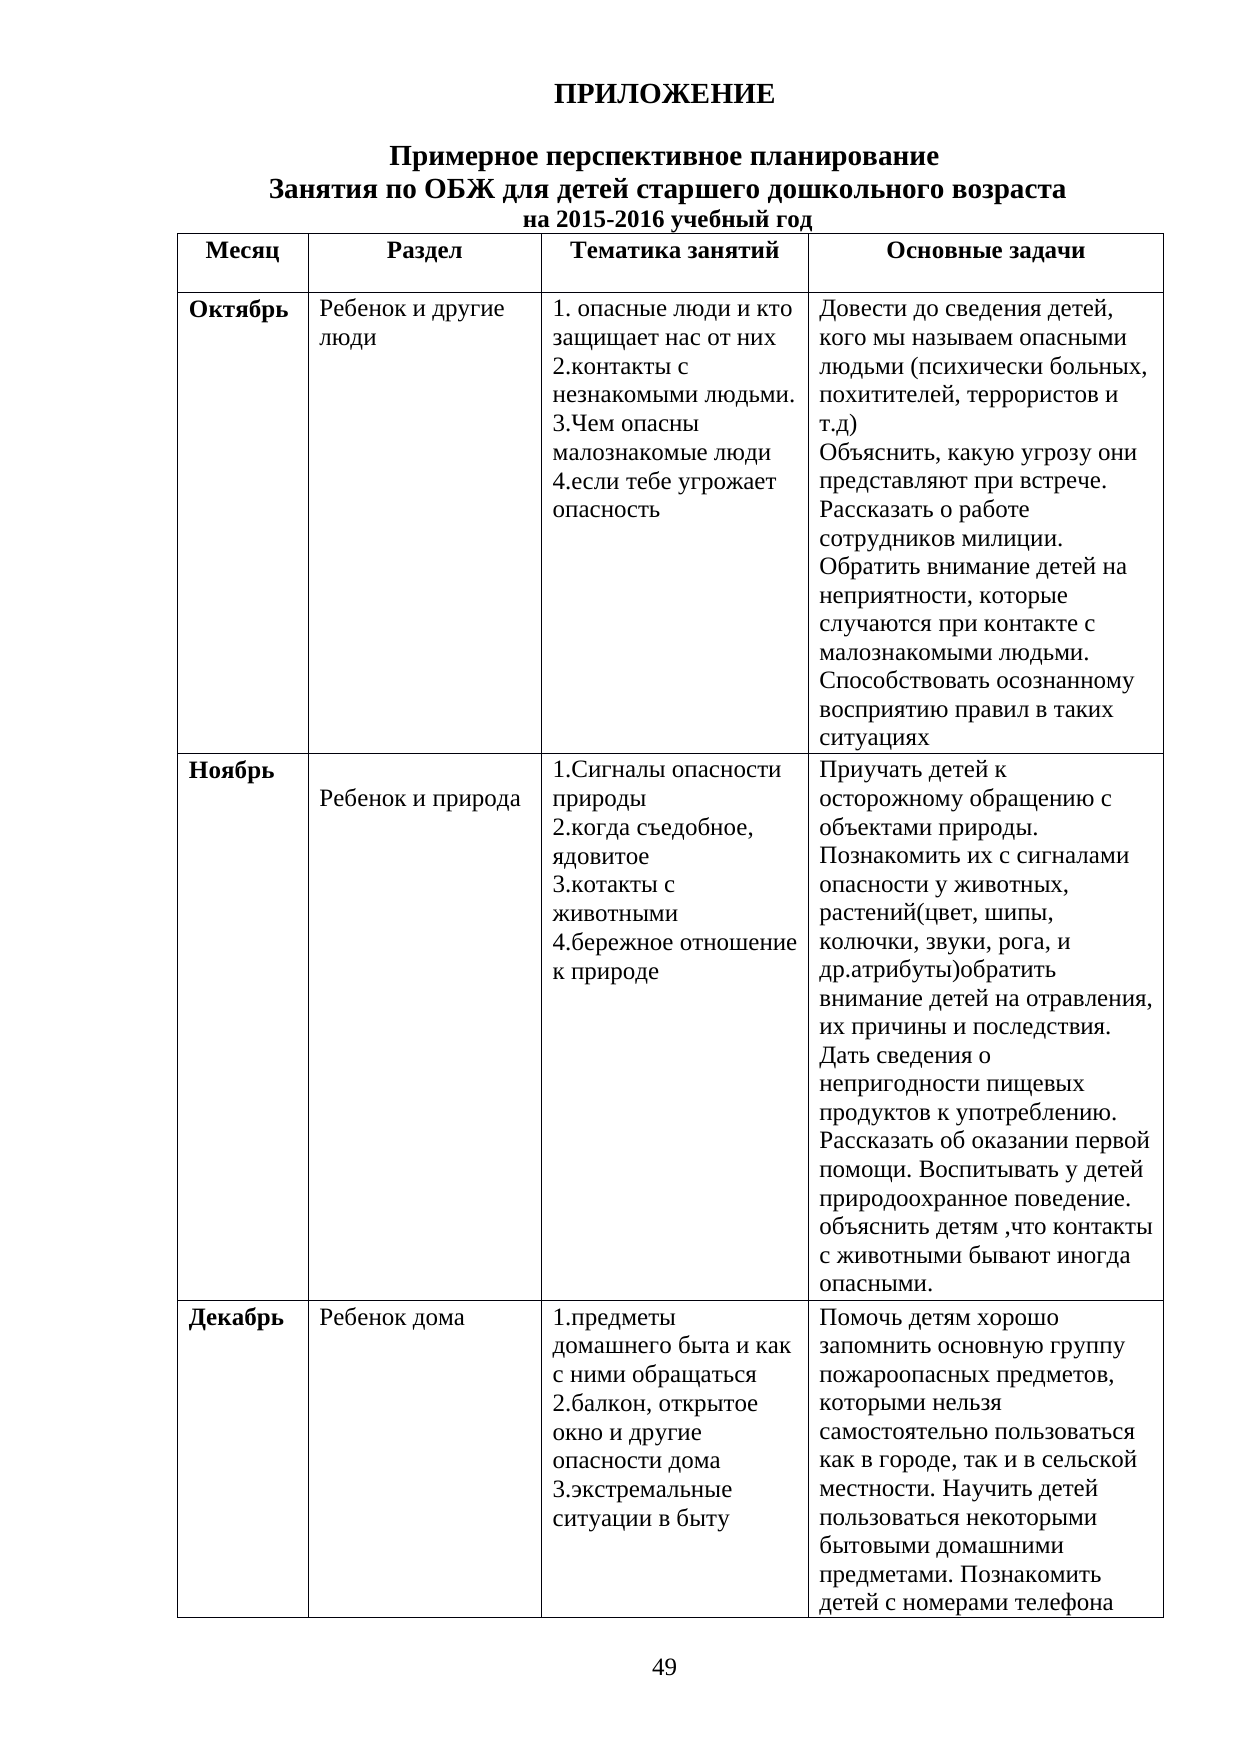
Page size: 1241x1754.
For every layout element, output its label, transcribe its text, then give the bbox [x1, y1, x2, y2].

text Занятия по ОБЖ для детей старшего дошкольного возраста на 2015-2016 учебный год [266, 172, 1069, 233]
text 49 [652, 1652, 1165, 1681]
table_cell Ребенок и другие люди [309, 293, 541, 753]
table_header Тематика занятий [542, 234, 808, 292]
table_cell 1. опасные люди и кто защищает нас от них 2.контакты с незнакомыми людьми. 3.Чем опасны малознакомые люди 4.если тебе угрожает опасность [542, 293, 808, 753]
table_cell Ноябрь [178, 754, 308, 1300]
table_header Раздел [309, 234, 541, 292]
text Примерное перспективное планирование [389, 138, 1165, 172]
table_cell Ребенок дома [309, 1301, 541, 1617]
table_cell 1.предметы домашнего быта и как с ними обращаться 2.балкон, открытое окно и другие опасности дома 3.экстремальные ситуации в быту [542, 1301, 808, 1617]
table_header Месяц [178, 234, 308, 292]
table_cell Декабрь [178, 1301, 308, 1617]
table_cell Довести до сведения детей, кого мы называем опасными людьми (психически больных, похитителей, террористов и т.д) Объяснить, какую угрозу они представляют при встрече. Рассказать о работе сотрудников милиции. Обратить внимание детей на неприятности, которые случаются при контакте с малознакомыми людьми. Способствовать осознанному восприятию правил в таких ситуациях [809, 293, 1163, 753]
table_cell Приучать детей к осторожному обращению с объектами природы. Познакомить их с сигналами опасности у животных, растений(цвет, шипы, колючки, звуки, рога, и др.атрибуты)обратить внимание детей на отравления, их причины и последствия. Дать сведения о непригодности пищевых продуктов к употреблению. Рассказать об оказании первой помощи. Воспитывать у детей природоохранное поведение. объяснить детям ,что контакты с животными бывают иногда опасными. [809, 754, 1163, 1300]
table_cell 1.Сигналы опасности природы 2.когда съедобное, ядовитое 3.котакты с животными 4.бережное отношение к природе [542, 754, 808, 1300]
text ПРИЛОЖЕНИЕ [554, 76, 1165, 109]
table_cell Октябрь [178, 293, 308, 753]
table_header Основные задачи [809, 234, 1163, 292]
table_cell Ребенок и природа [309, 754, 541, 1300]
table_cell Помочь детям хорошо запомнить основную группу пожароопасных предметов, которыми нельзя самостоятельно пользоваться как в городе, так и в сельской местности. Научить детей пользоваться некоторыми бытовыми домашними предметами. Познакомить детей с номерами телефона [809, 1301, 1163, 1617]
